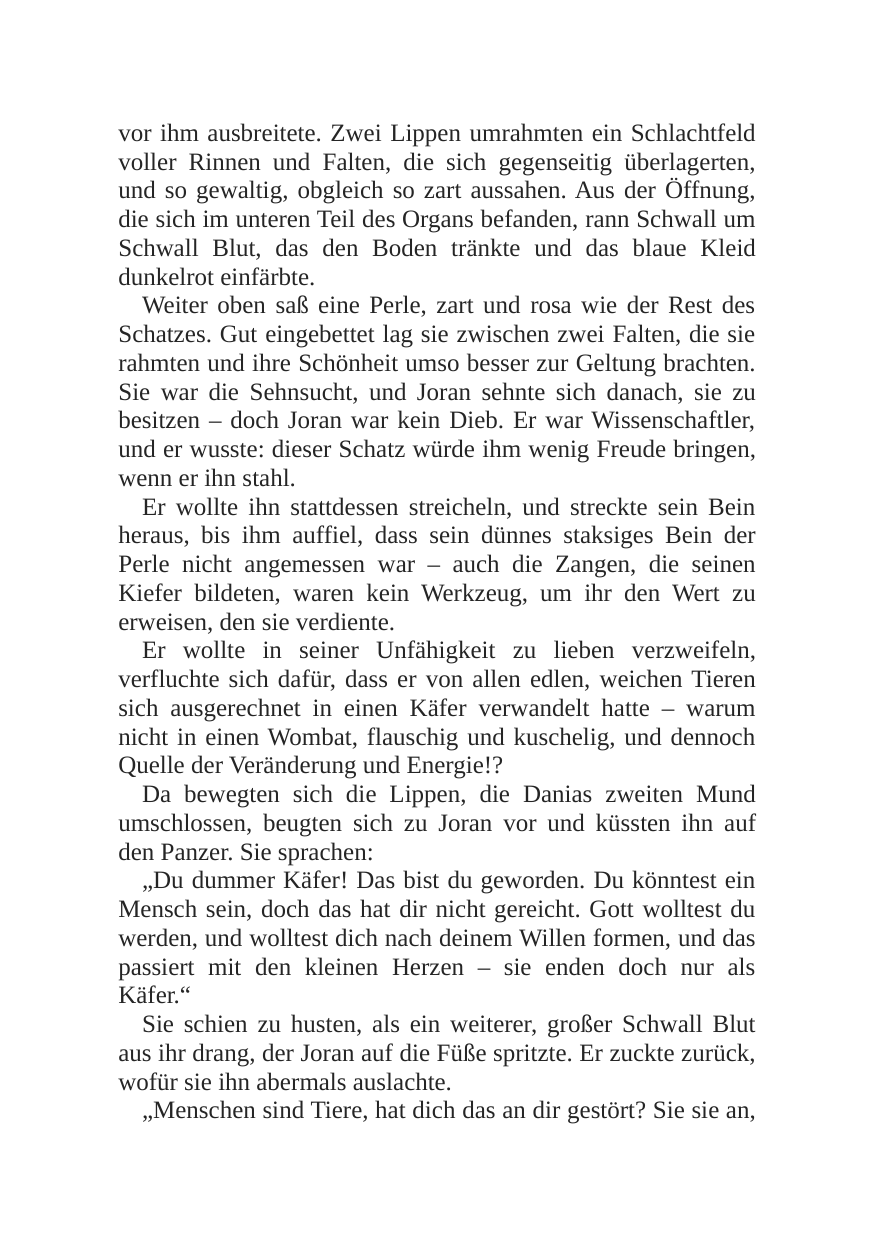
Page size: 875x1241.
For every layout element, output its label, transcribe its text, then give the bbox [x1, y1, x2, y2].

text Sie schien zu husten, als ein weiterer, großer Schwall Blut aus ihr drang, der Joran auf die Füße spritzte. Er zuckte zurück, wofür sie ihn abermals auslachte. [118, 1009, 756, 1096]
text „Menschen sind Tiere, hat dich das an dir gestört? Sie sie an, [118, 1096, 756, 1124]
text vor ihm ausbreitete. Zwei Lippen umrahmten ein Schlachtfeld voller Rinnen und Falten, die sich gegenseitig überlagerten, und so gewaltig, obgleich so zart aussahen. Aus der Öffnung, die sich im unteren Teil des Organs befanden, rann Schwall um Schwall Blut, das den Boden tränkte und das blaue Kleid dunkelrot einfärbte. [118, 118, 756, 291]
text Er wollte ihn stattdessen streicheln, und streckte sein Bein heraus, bis ihm auffiel, dass sein dünnes staksiges Bein der Perle nicht angemessen war – auch die Zangen, die seinen Kiefer bildeten, waren kein Werkzeug, um ihr den Wert zu erweisen, den sie verdiente. [118, 492, 756, 636]
text Weiter oben saß eine Perle, zart und rosa wie der Rest des Schatzes. Gut eingebettet lag sie zwischen zwei Falten, die sie rahmten und ihre Schönheit umso besser zur Geltung brachten. Sie war die Sehnsucht, und Joran sehnte sich danach, sie zu besitzen – doch Joran war kein Dieb. Er war Wissenschaftler, und er wusste: dieser Schatz würde ihm wenig Freude bringen, wenn er ihn stahl. [118, 291, 756, 492]
text Er wollte in seiner Unfähigkeit zu lieben verzweifeln, verfluchte sich dafür, dass er von allen edlen, weichen Tieren sich ausgerechnet in einen Käfer verwandelt hatte – warum nicht in einen Wombat, flauschig und kuschelig, und dennoch Quelle der Veränderung und Energie!? [118, 636, 756, 779]
text „Du dummer Käfer! Das bist du geworden. Du könntest ein Mensch sein, doch das hat dir nicht gereicht. Gott wolltest du werden, und wolltest dich nach deinem Willen formen, und das passiert mit den kleinen Herzen – sie enden doch nur als Käfer.“ [118, 866, 756, 1009]
text Da bewegten sich die Lippen, die Danias zweiten Mund umschlossen, beugten sich zu Joran vor und küssten ihn auf den Panzer. Sie sprachen: [118, 779, 756, 866]
